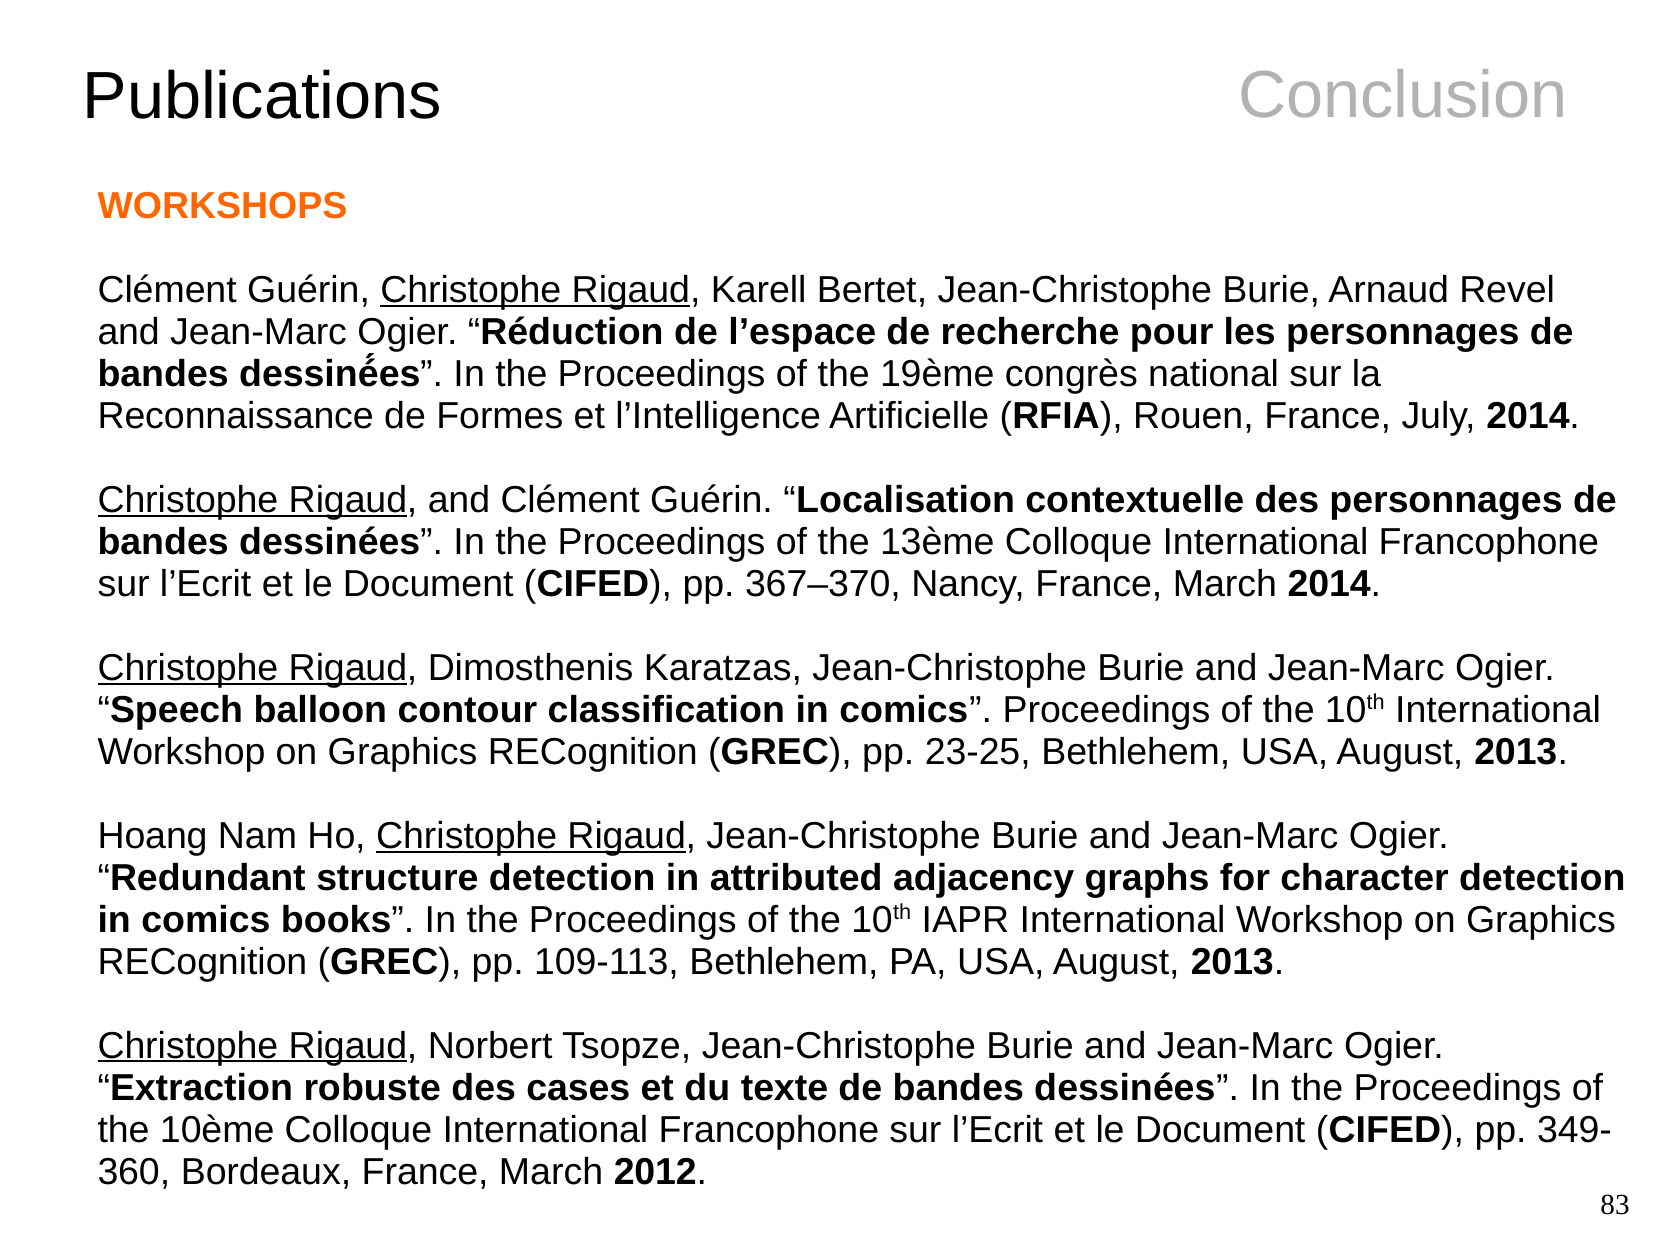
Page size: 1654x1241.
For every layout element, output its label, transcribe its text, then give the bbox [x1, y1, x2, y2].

title Publications [82, 49, 1571, 142]
text_box WORKSHOPS Clément Guérin, Christophe Rigaud, Karell Bertet, Jean-Christophe Burie, Arnaud Revel and Jean-Marc Ogier. “Réduction de l’espace de recherche pour les personnages de bandes dessiné́es”. In the Proceedings of the 19ème congrès national sur la Reconnaissance de Formes et l’Intelligence Artificielle (RFIA), Rouen, France, July, 2014. Christophe Rigaud, and Clément Guérin. “Localisation contextuelle des personnages de bandes dessinées”. In the Proceedings of the 13ème Colloque International Francophone sur l’Ecrit et le Document (CIFED), pp. 367–370, Nancy, France, March 2014. Christophe Rigaud, Dimosthenis Karatzas, Jean-Christophe Burie and Jean-Marc Ogier. “Speech balloon contour classification in comics”. Proceedings of the 10th International Workshop on Graphics RECognition (GREC), pp. 23-25, Bethlehem, USA, August, 2013. Hoang Nam Ho, Christophe Rigaud, Jean-Christophe Burie and Jean-Marc Ogier. “Redundant structure detection in attributed adjacency graphs for character detection in comics books”. In the Proceedings of the 10th IAPR International Workshop on Graphics RECognition (GREC), pp. 109-113, Bethlehem, PA, USA, August, 2013. Christophe Rigaud, Norbert Tsopze, Jean-Christophe Burie and Jean-Marc Ogier. “Extraction robuste des cases et du texte de bandes dessinées”. In the Proceedings of the 10ème Colloque International Francophone sur l’Ecrit et le Document (CIFED), pp. 349-360, Bordeaux, France, March 2012. [82, 177, 1642, 1241]
